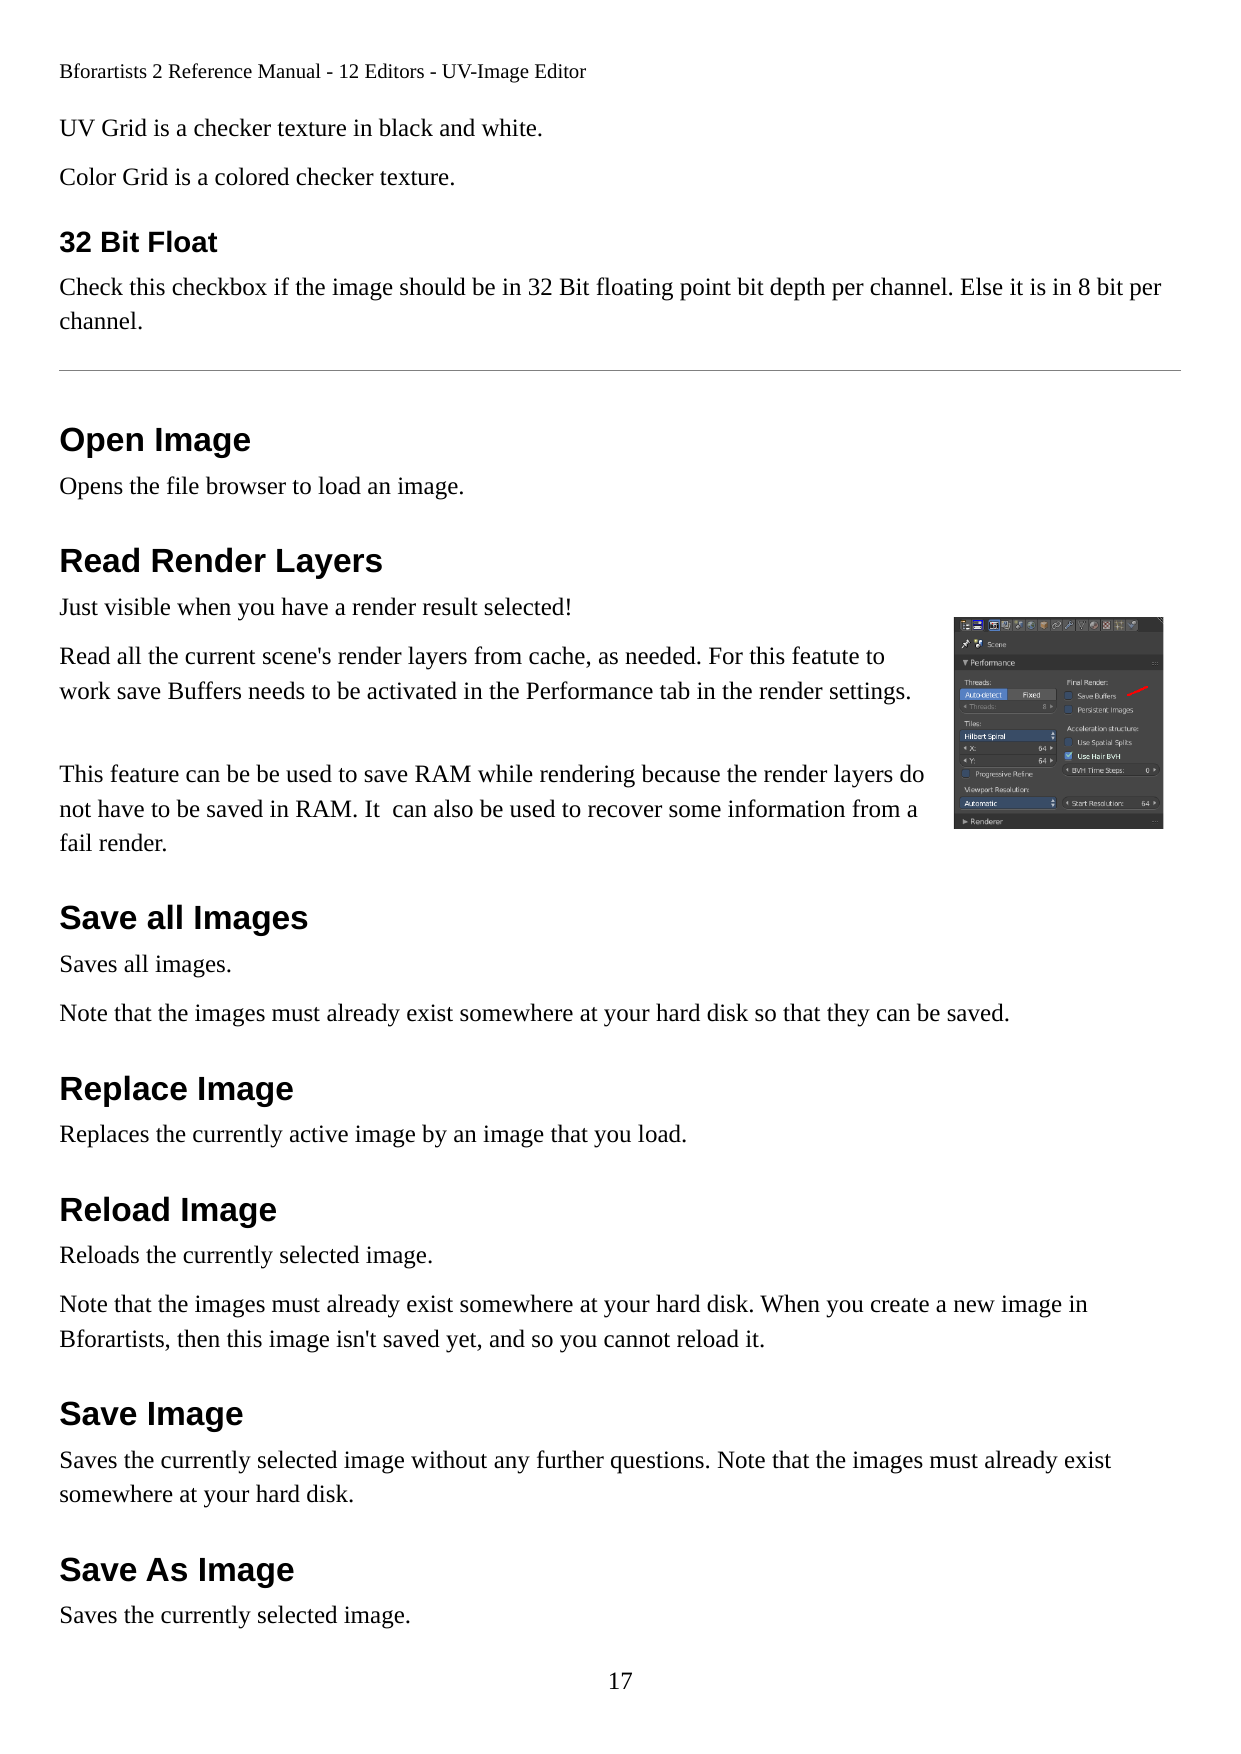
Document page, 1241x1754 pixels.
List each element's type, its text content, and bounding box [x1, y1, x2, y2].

text Saves all images. [59, 949, 1181, 978]
text UV Grid is a checker texture in black and white. [59, 113, 1181, 141]
text Check this checkbox if the image should be in 32 Bit floating point bit depth per channel. Else it is in 8 bit per channel. [59, 272, 1181, 335]
subtitle Reload Image [59, 1189, 1181, 1228]
text Saves the currently selected image. [59, 1601, 1181, 1629]
subtitle Save As Image [59, 1549, 1181, 1588]
picture [953, 617, 1164, 829]
text Reloads the currently selected image. [59, 1241, 1181, 1269]
text Note that the images must already exist somewhere at your hard disk. When you create a new image in Bforartists, then this image isn't saved yet, and so you cannot reload it. [59, 1289, 1181, 1353]
text Just visible when you have a render result selected! [59, 592, 1181, 621]
text Color Grid is a colored checker texture. [59, 162, 1181, 190]
subtitle Open Image [59, 420, 1181, 459]
subtitle Save all Images [59, 898, 1181, 937]
text This feature can be be used to save RAM while rendering because the render layers do not have to be saved in RAM. It can also be used to recover some information from a fail render. [59, 725, 1181, 857]
text Saves the currently selected image without any further questions. Note that the images must already exist somewhere at your hard disk. [59, 1445, 1181, 1508]
subtitle Save Image [59, 1394, 1181, 1433]
subtitle Replace Image [59, 1068, 1181, 1107]
text Replaces the currently active image by an image that you load. [59, 1119, 1181, 1148]
text Read all the current scene's render layers from cache, as needed. For this featute to work save Buffers needs to be activated in the Performance tab in the render settings. [59, 641, 953, 704]
subtitle Read Render Layers [59, 541, 1181, 580]
text Opens the file browser to load an image. [59, 471, 1181, 500]
subtitle 32 Bit Float [59, 225, 1181, 259]
text Note that the images must already exist somewhere at your hard disk so that they can be saved. [59, 998, 1181, 1027]
